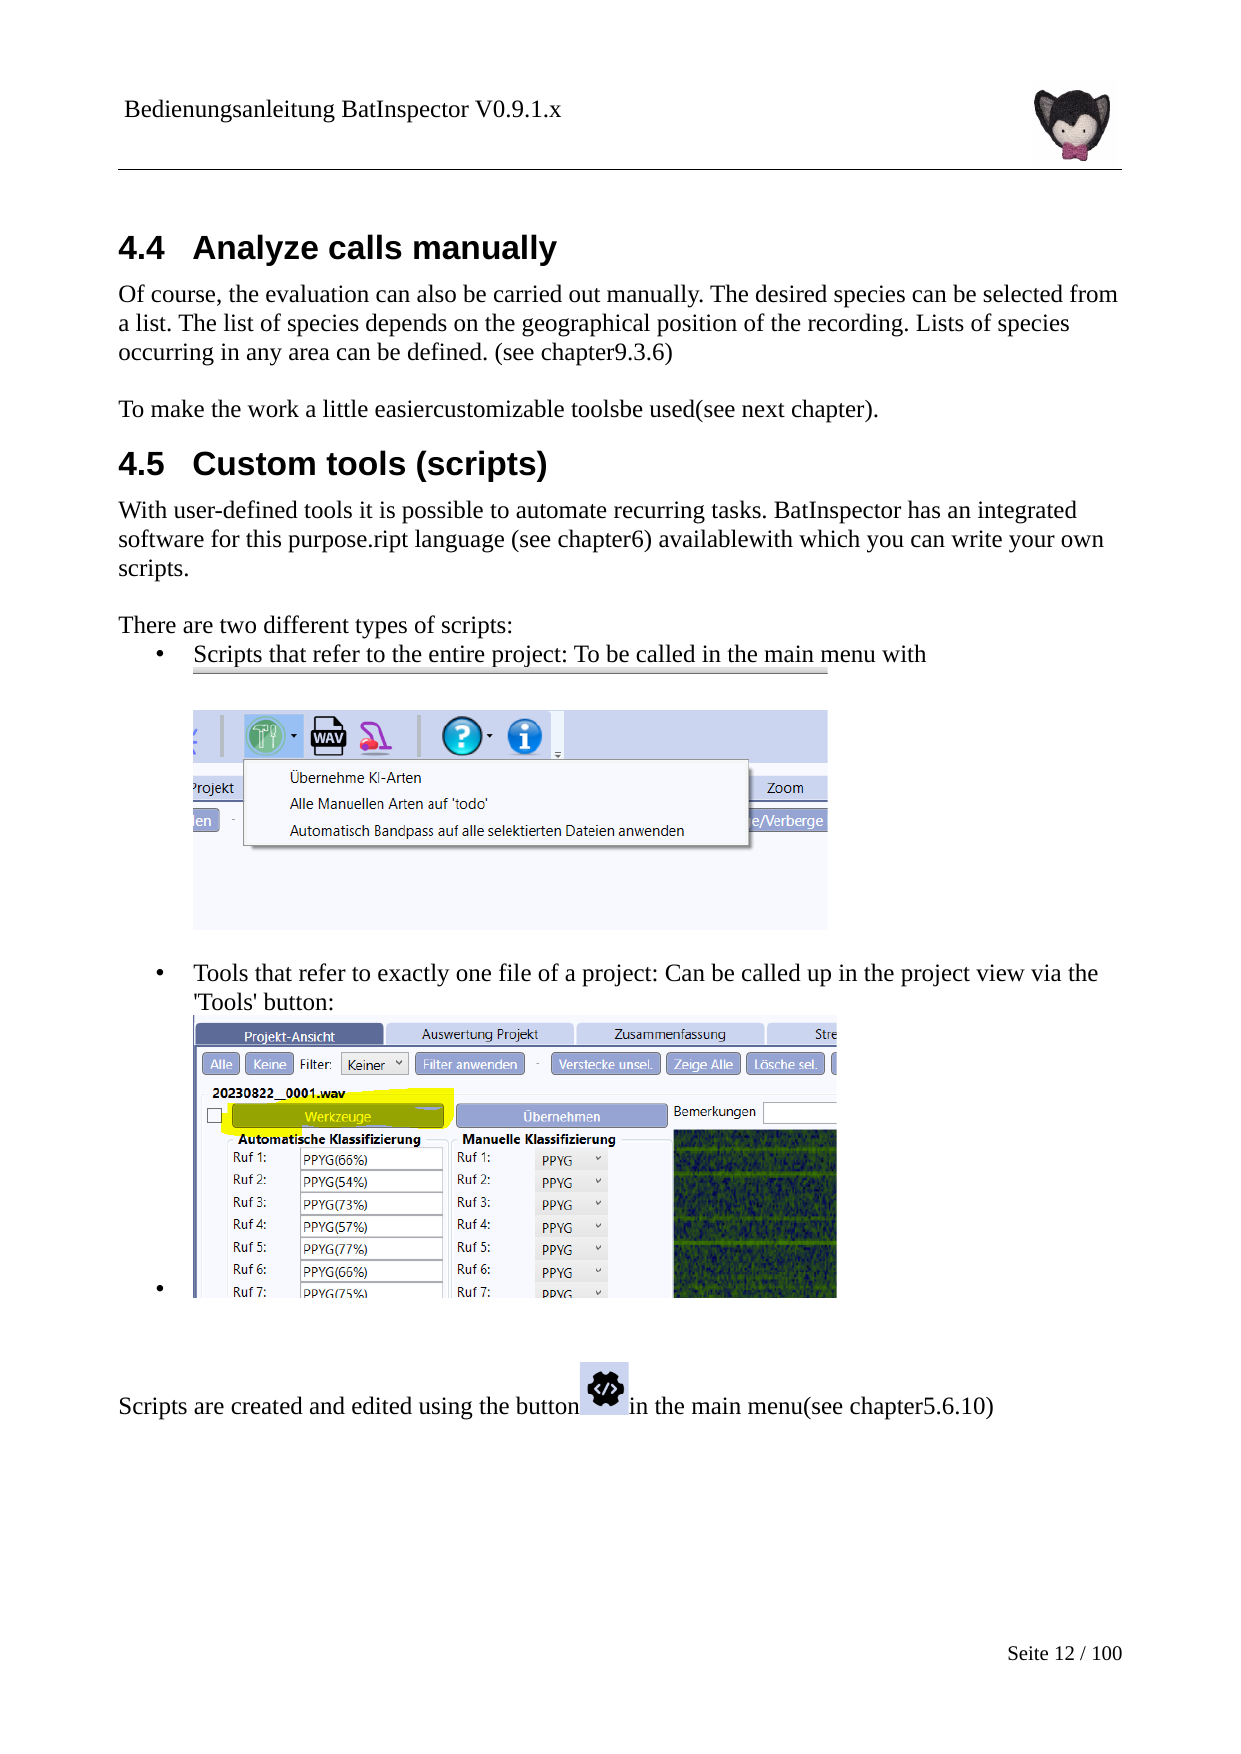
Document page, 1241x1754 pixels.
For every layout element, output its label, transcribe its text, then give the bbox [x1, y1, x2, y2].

picture [1030, 80, 1119, 169]
picture [579, 1360, 629, 1415]
picture [193, 667, 828, 930]
text To make the work a little easiercustomizable toolsbe used(see next chapter). [118, 394, 1122, 423]
picture [193, 1015, 837, 1298]
text There are two different types of scripts: [118, 610, 1122, 639]
text Scripts are created and edited using the buttonin the main menu(see chapter5.6.10) [118, 1388, 1122, 1420]
list Scripts that refer to the entire project: To be called in the main menu with [156, 639, 1122, 674]
text With user-defined tools it is possible to automate recurring tasks. BatInspector has an integrated software for this purpose.ript language (see chapter6) availablewith which you can write your own scripts. [118, 495, 1122, 581]
text Of course, the evaluation can also be carried out manually. The desired species can be selected from a list. The list of species depends on the geographical position of the recording. Lists of species occurring in any area can be defined. (see chapter9.3.7) [118, 279, 1122, 366]
subtitle Analyze calls manually [118, 228, 1122, 267]
list Tools that refer to exactly one file of a project: Can be called up in the project view via the 'Tools' button: [156, 958, 1122, 1016]
subtitle Custom tools (scripts) [118, 444, 1122, 483]
